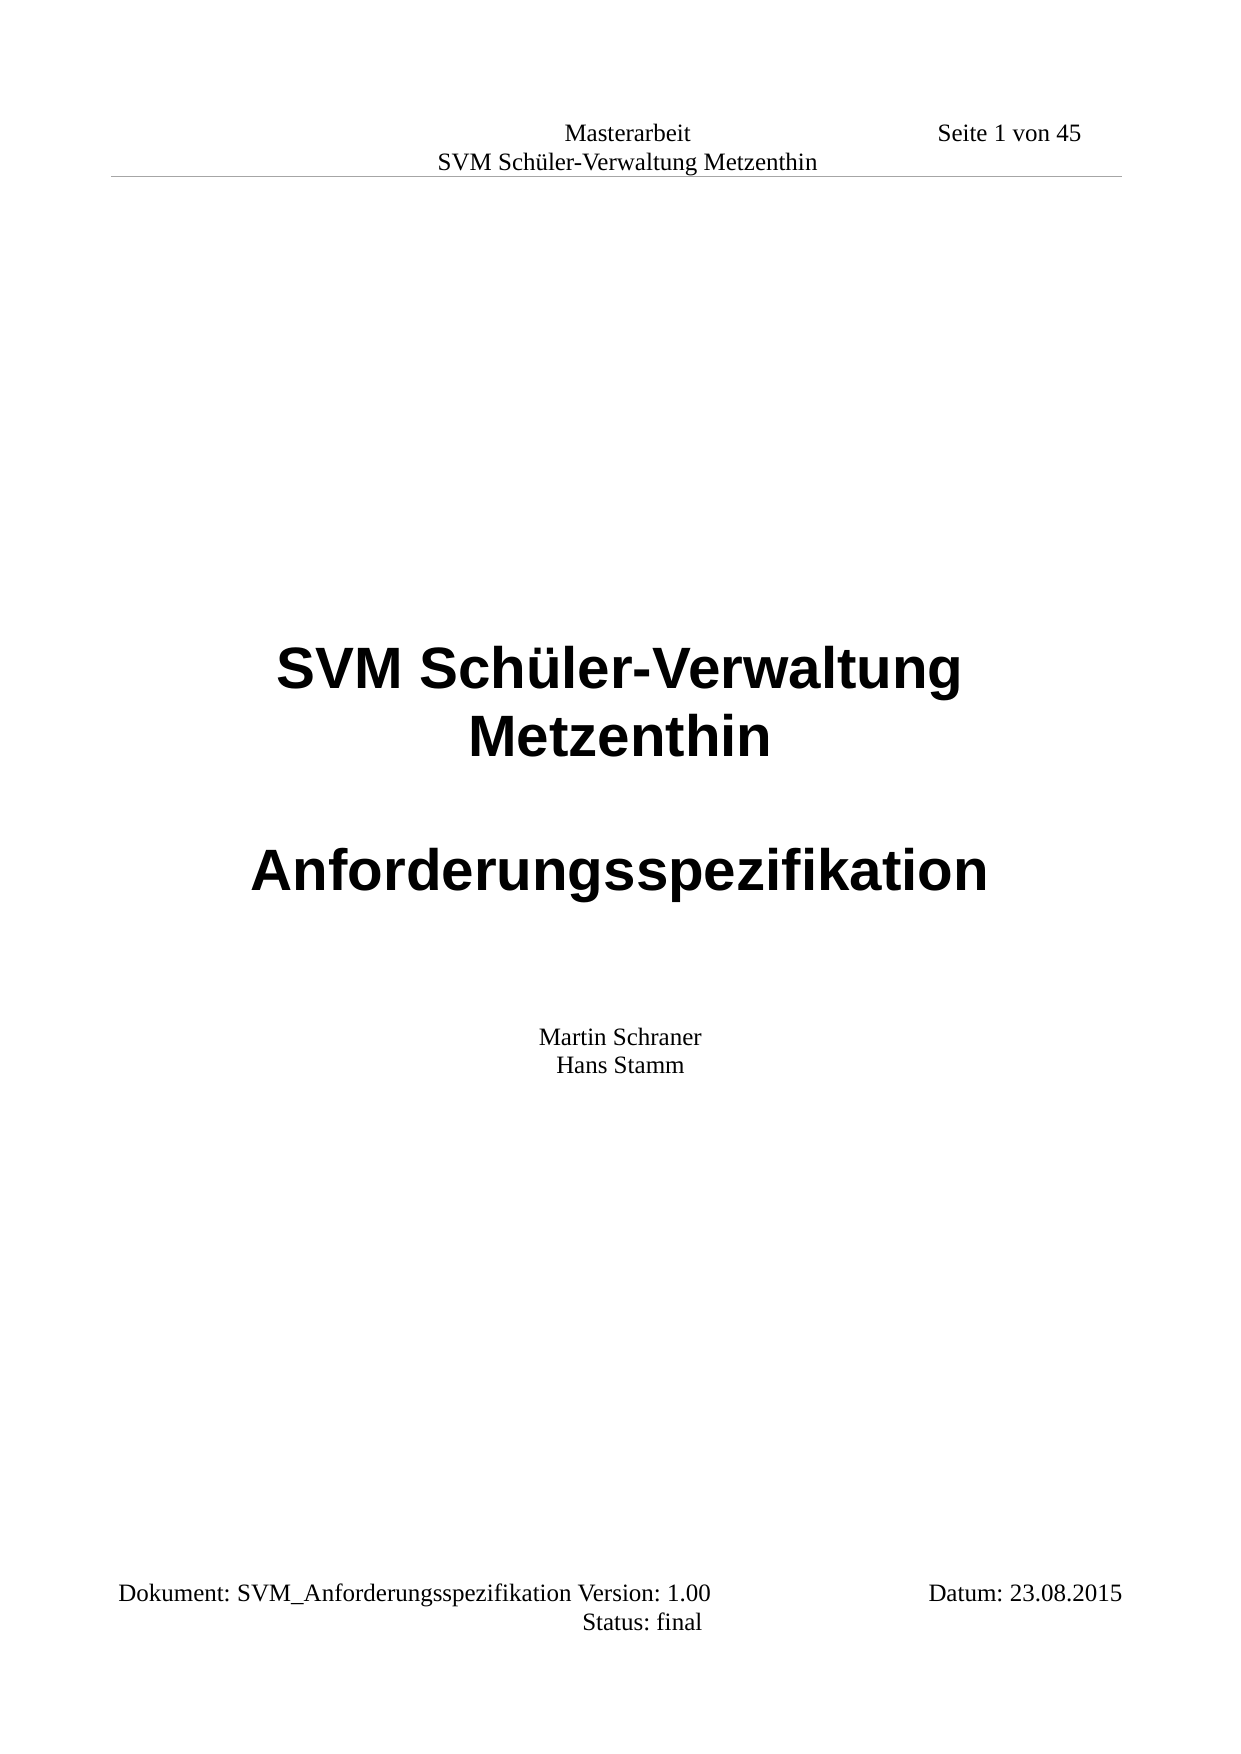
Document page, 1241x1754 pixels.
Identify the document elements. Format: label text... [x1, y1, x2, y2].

text Hans Stamm [118, 1050, 1122, 1079]
title SVM Schüler-Verwaltung Metzenthin Anforderungsspezifikation [118, 634, 1122, 902]
text Martin Schraner [118, 1022, 1122, 1050]
